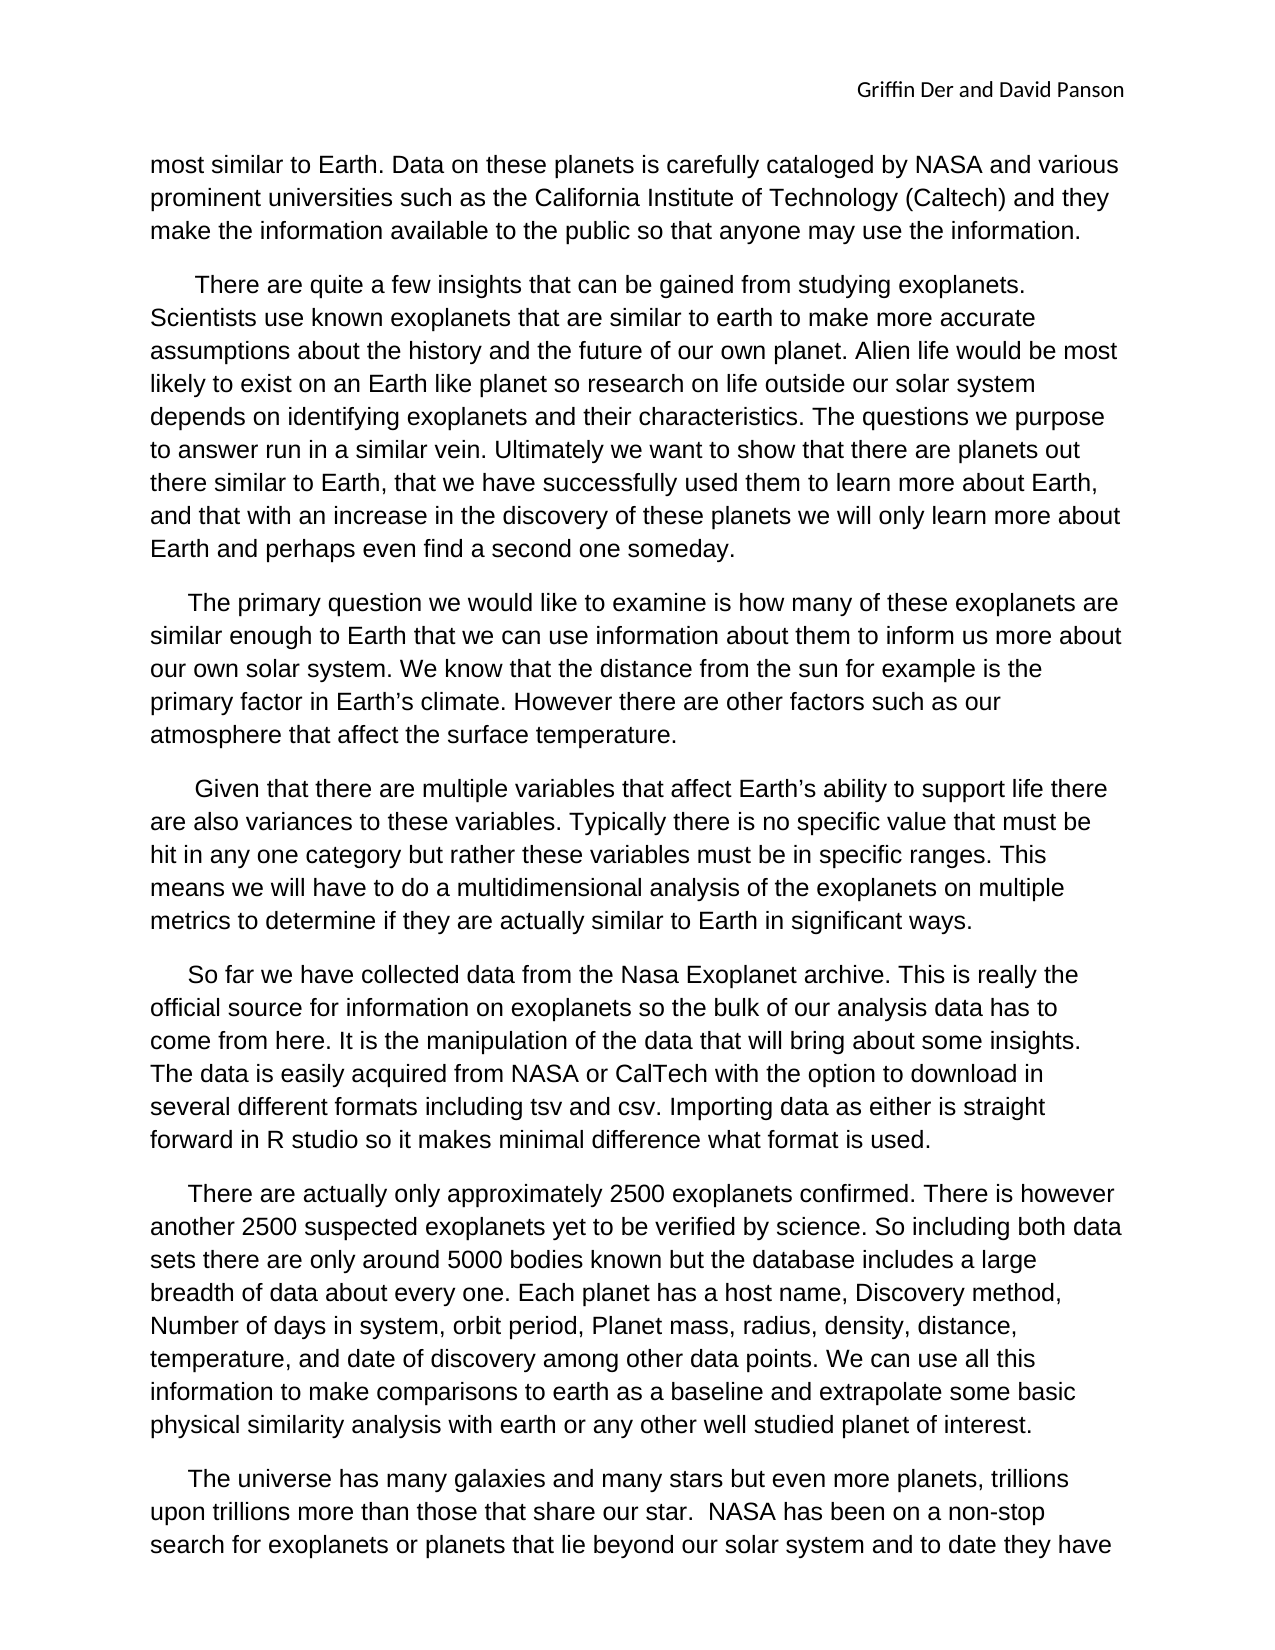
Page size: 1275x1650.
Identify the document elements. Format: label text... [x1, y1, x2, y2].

text There are quite a few insights that can be gained from studying exoplanets. Scientists use known exoplanets that are similar to earth to make more accurate assumptions about the history and the future of our own planet. Alien life would be most likely to exist on an Earth like planet so research on life outside our solar system depends on identifying exoplanets and their characteristics. The questions we purpose to answer run in a similar vein. Ultimately we want to show that there are planets out there similar to Earth, that we have successfully used them to learn more about Earth, and that with an increase in the discovery of these planets we will only learn more about Earth and perhaps even find a second one someday. [150, 270, 1125, 563]
text The universe has many galaxies and many stars but even more planets, trillions upon trillions more than those that share our star. NASA has been on a non-stop search for exoplanets or planets that lie beyond our solar system and to date they have [150, 1464, 1125, 1558]
text There are actually only approximately 2500 exoplanets confirmed. There is however another 2500 suspected exoplanets yet to be verified by science. So including both data sets there are only around 5000 bodies known but the database includes a large breadth of data about every one. Each planet has a host name, Discovery method, Number of days in system, orbit period, Planet mass, radius, density, distance, temperature, and date of discovery among other data points. We can use all this information to make comparisons to earth as a baseline and extrapolate some basic physical similarity analysis with earth or any other well studied planet of interest. [150, 1179, 1125, 1439]
text most similar to Earth. Data on these planets is carefully cataloged by NASA and various prominent universities such as the California Institute of Technology (Caltech) and they make the information available to the public so that anyone may use the information. [150, 150, 1125, 245]
text Given that there are multiple variables that affect Earth’s ability to support life there are also variances to these variables. Typically there is no specific value that must be hit in any one category but rather these variables must be in specific ranges. This means we will have to do a multidimensional analysis of the exoplanets on multiple metrics to determine if they are actually similar to Earth in significant ways. [150, 774, 1125, 935]
text So far we have collected data from the Nasa Exoplanet archive. This is really the official source for information on exoplanets so the bulk of our analysis data has to come from here. It is the manipulation of the data that will bring about some insights. The data is easily acquired from NASA or CalTech with the option to download in several different formats including tsv and csv. Importing data as either is straight forward in R studio so it makes minimal difference what format is used. [150, 960, 1125, 1154]
text The primary question we would like to examine is how many of these exoplanets are similar enough to Earth that we can use information about them to inform us more about our own solar system. We know that the distance from the sun for example is the primary factor in Earth’s climate. However there are other factors such as our atmosphere that affect the surface temperature. [150, 588, 1125, 749]
